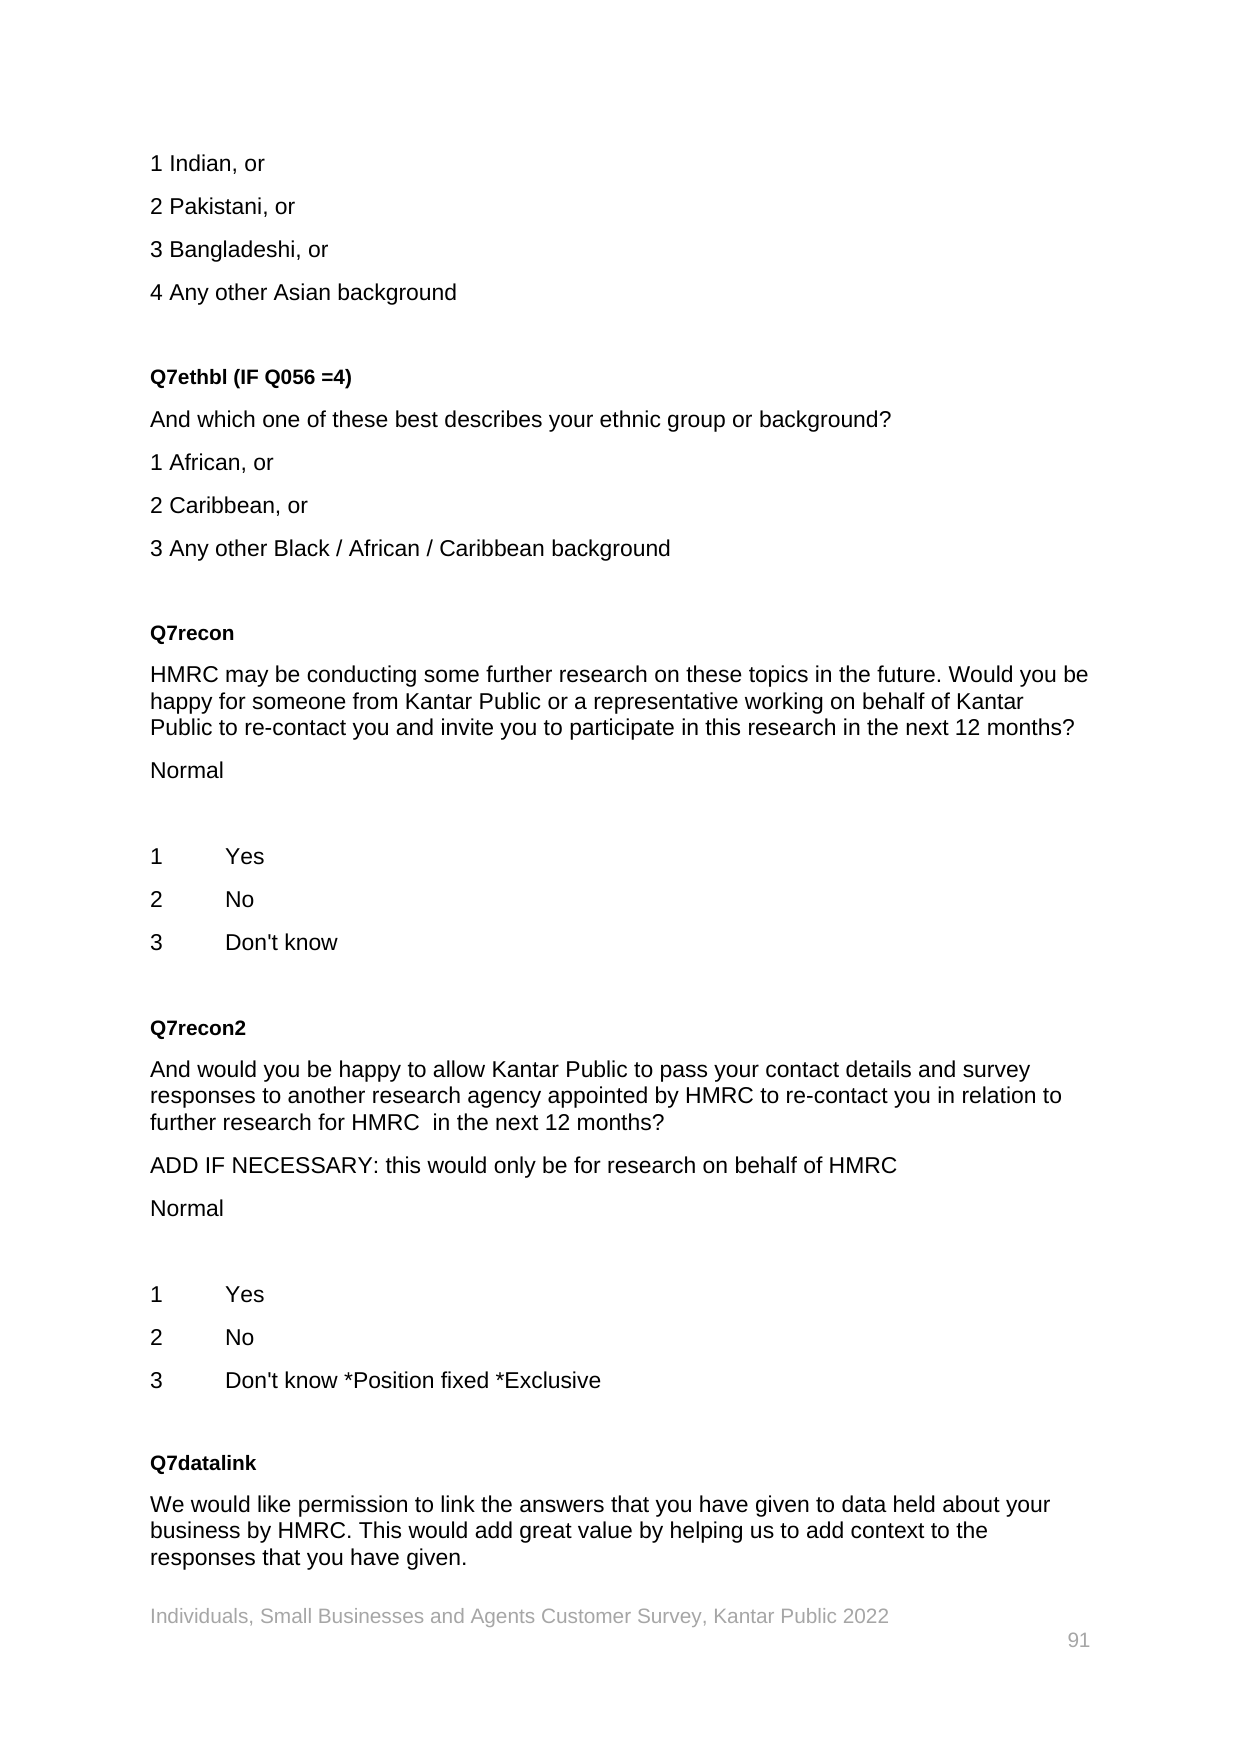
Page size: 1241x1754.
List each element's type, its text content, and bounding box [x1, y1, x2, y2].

text 2 Pakistani, or [150, 193, 1090, 219]
text 3 Don't know *Position fixed *Exclusive [150, 1367, 1090, 1393]
text Q7ethbl (IF Q056 =4) [150, 365, 1090, 389]
text 3 Don't know [150, 929, 1090, 956]
text 1 Yes [150, 843, 1090, 869]
text And which one of these best describes your ethnic group or background? [150, 406, 1090, 432]
text Normal [150, 1195, 1090, 1221]
text 1 Yes [150, 1281, 1090, 1307]
text 2 Caribbean, or [150, 492, 1090, 518]
text Q7recon [150, 621, 1090, 645]
text 3 Bangladeshi, or [150, 236, 1090, 262]
text 3 Any other Black / African / Caribbean background [150, 535, 1090, 561]
text 1 African, or [150, 449, 1090, 475]
text 4 Any other Asian background [150, 279, 1090, 305]
text HMRC may be conducting some further research on these topics in the future. Would you be happy for someone from Kantar Public or a representative working on behalf of Kantar Public to re-contact you and invite you to participate in this research in the next 12 months? [150, 661, 1090, 741]
text 1 Indian, or [150, 150, 1090, 176]
text 2 No [150, 1324, 1090, 1350]
text Q7datalink [150, 1450, 1090, 1474]
text And would you be happy to allow Kantar Public to pass your contact details and survey responses to another research agency appointed by HMRC to re-contact you in relation to further research for HMRC in the next 12 months? [150, 1056, 1090, 1135]
text ADD IF NECESSARY: this would only be for research on behalf of HMRC [150, 1152, 1090, 1178]
text Normal [150, 757, 1090, 783]
text We would like permission to link the answers that you have given to data held about your business by HMRC. This would add great value by helping us to add context to the responses that you have given. [150, 1491, 1090, 1570]
text 2 No [150, 886, 1090, 913]
text Q7recon2 [150, 1015, 1090, 1039]
